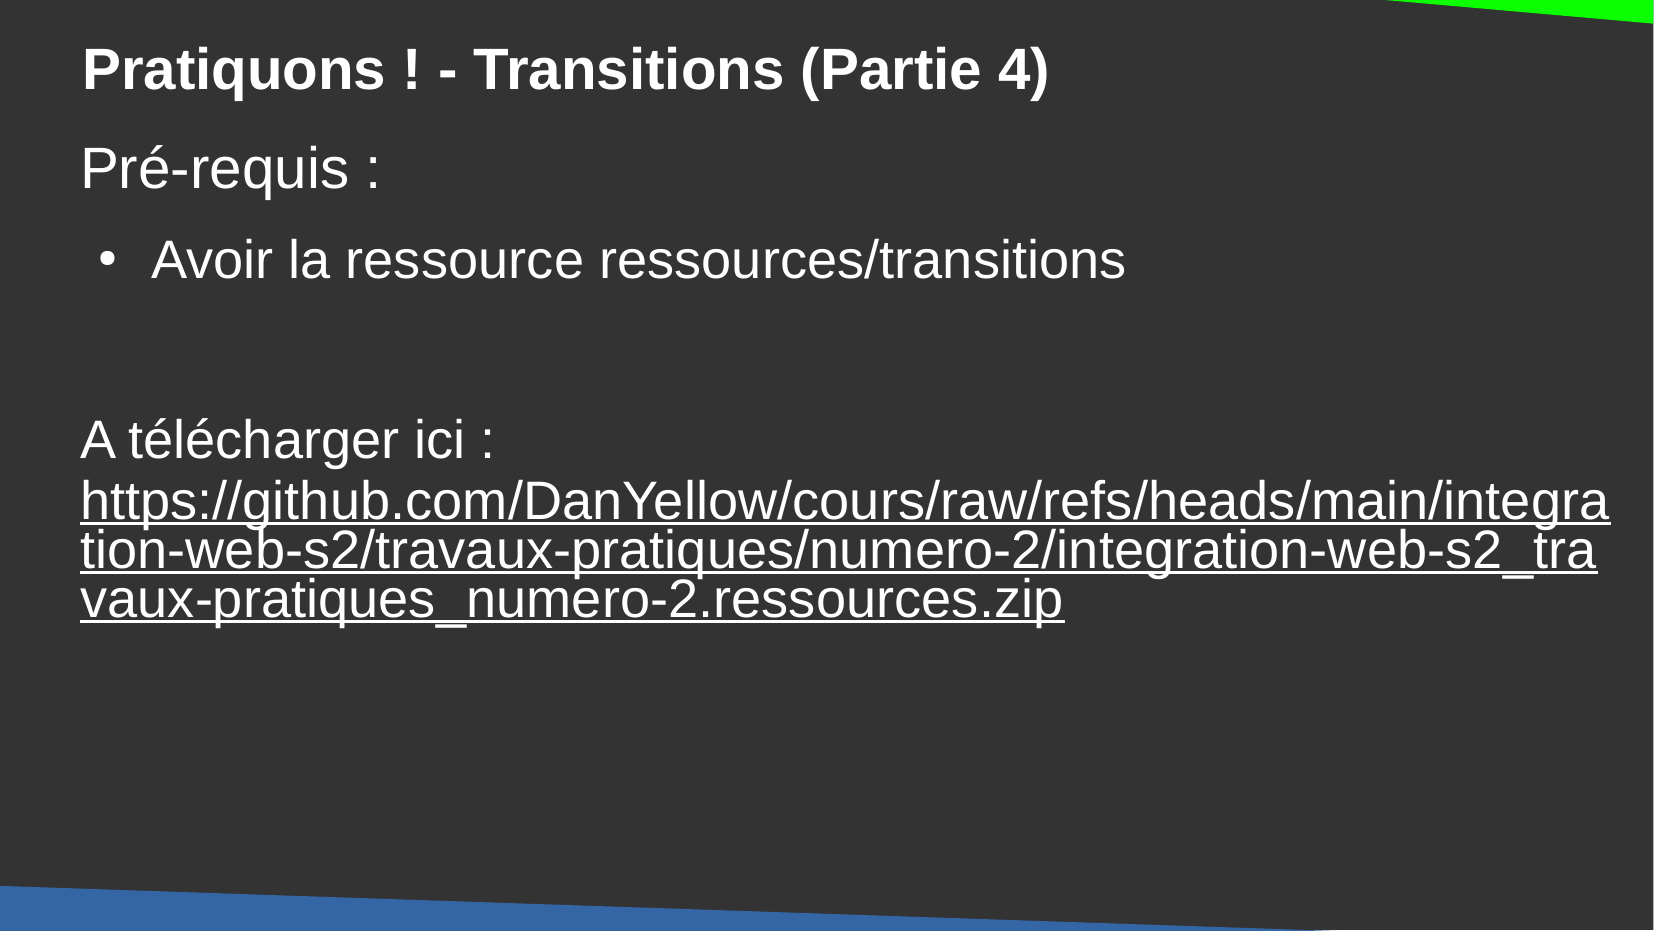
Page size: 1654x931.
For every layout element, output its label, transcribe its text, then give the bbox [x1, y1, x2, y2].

list Pré-requis : Avoir la ressource ressources/transitions A télécharger ici : https://github.com/DanYellow/cours/raw/refs/heads/main/integration-web-s2/travaux-pratiques/numero-2/integration-web-s2_travaux-pratiques_numero-2.ressources.zip [80, 135, 1620, 721]
text_box [0, 885, 1337, 931]
text_box [1385, 0, 1654, 24]
title Pratiquons ! - Transitions (Partie 4) [82, 37, 1571, 114]
